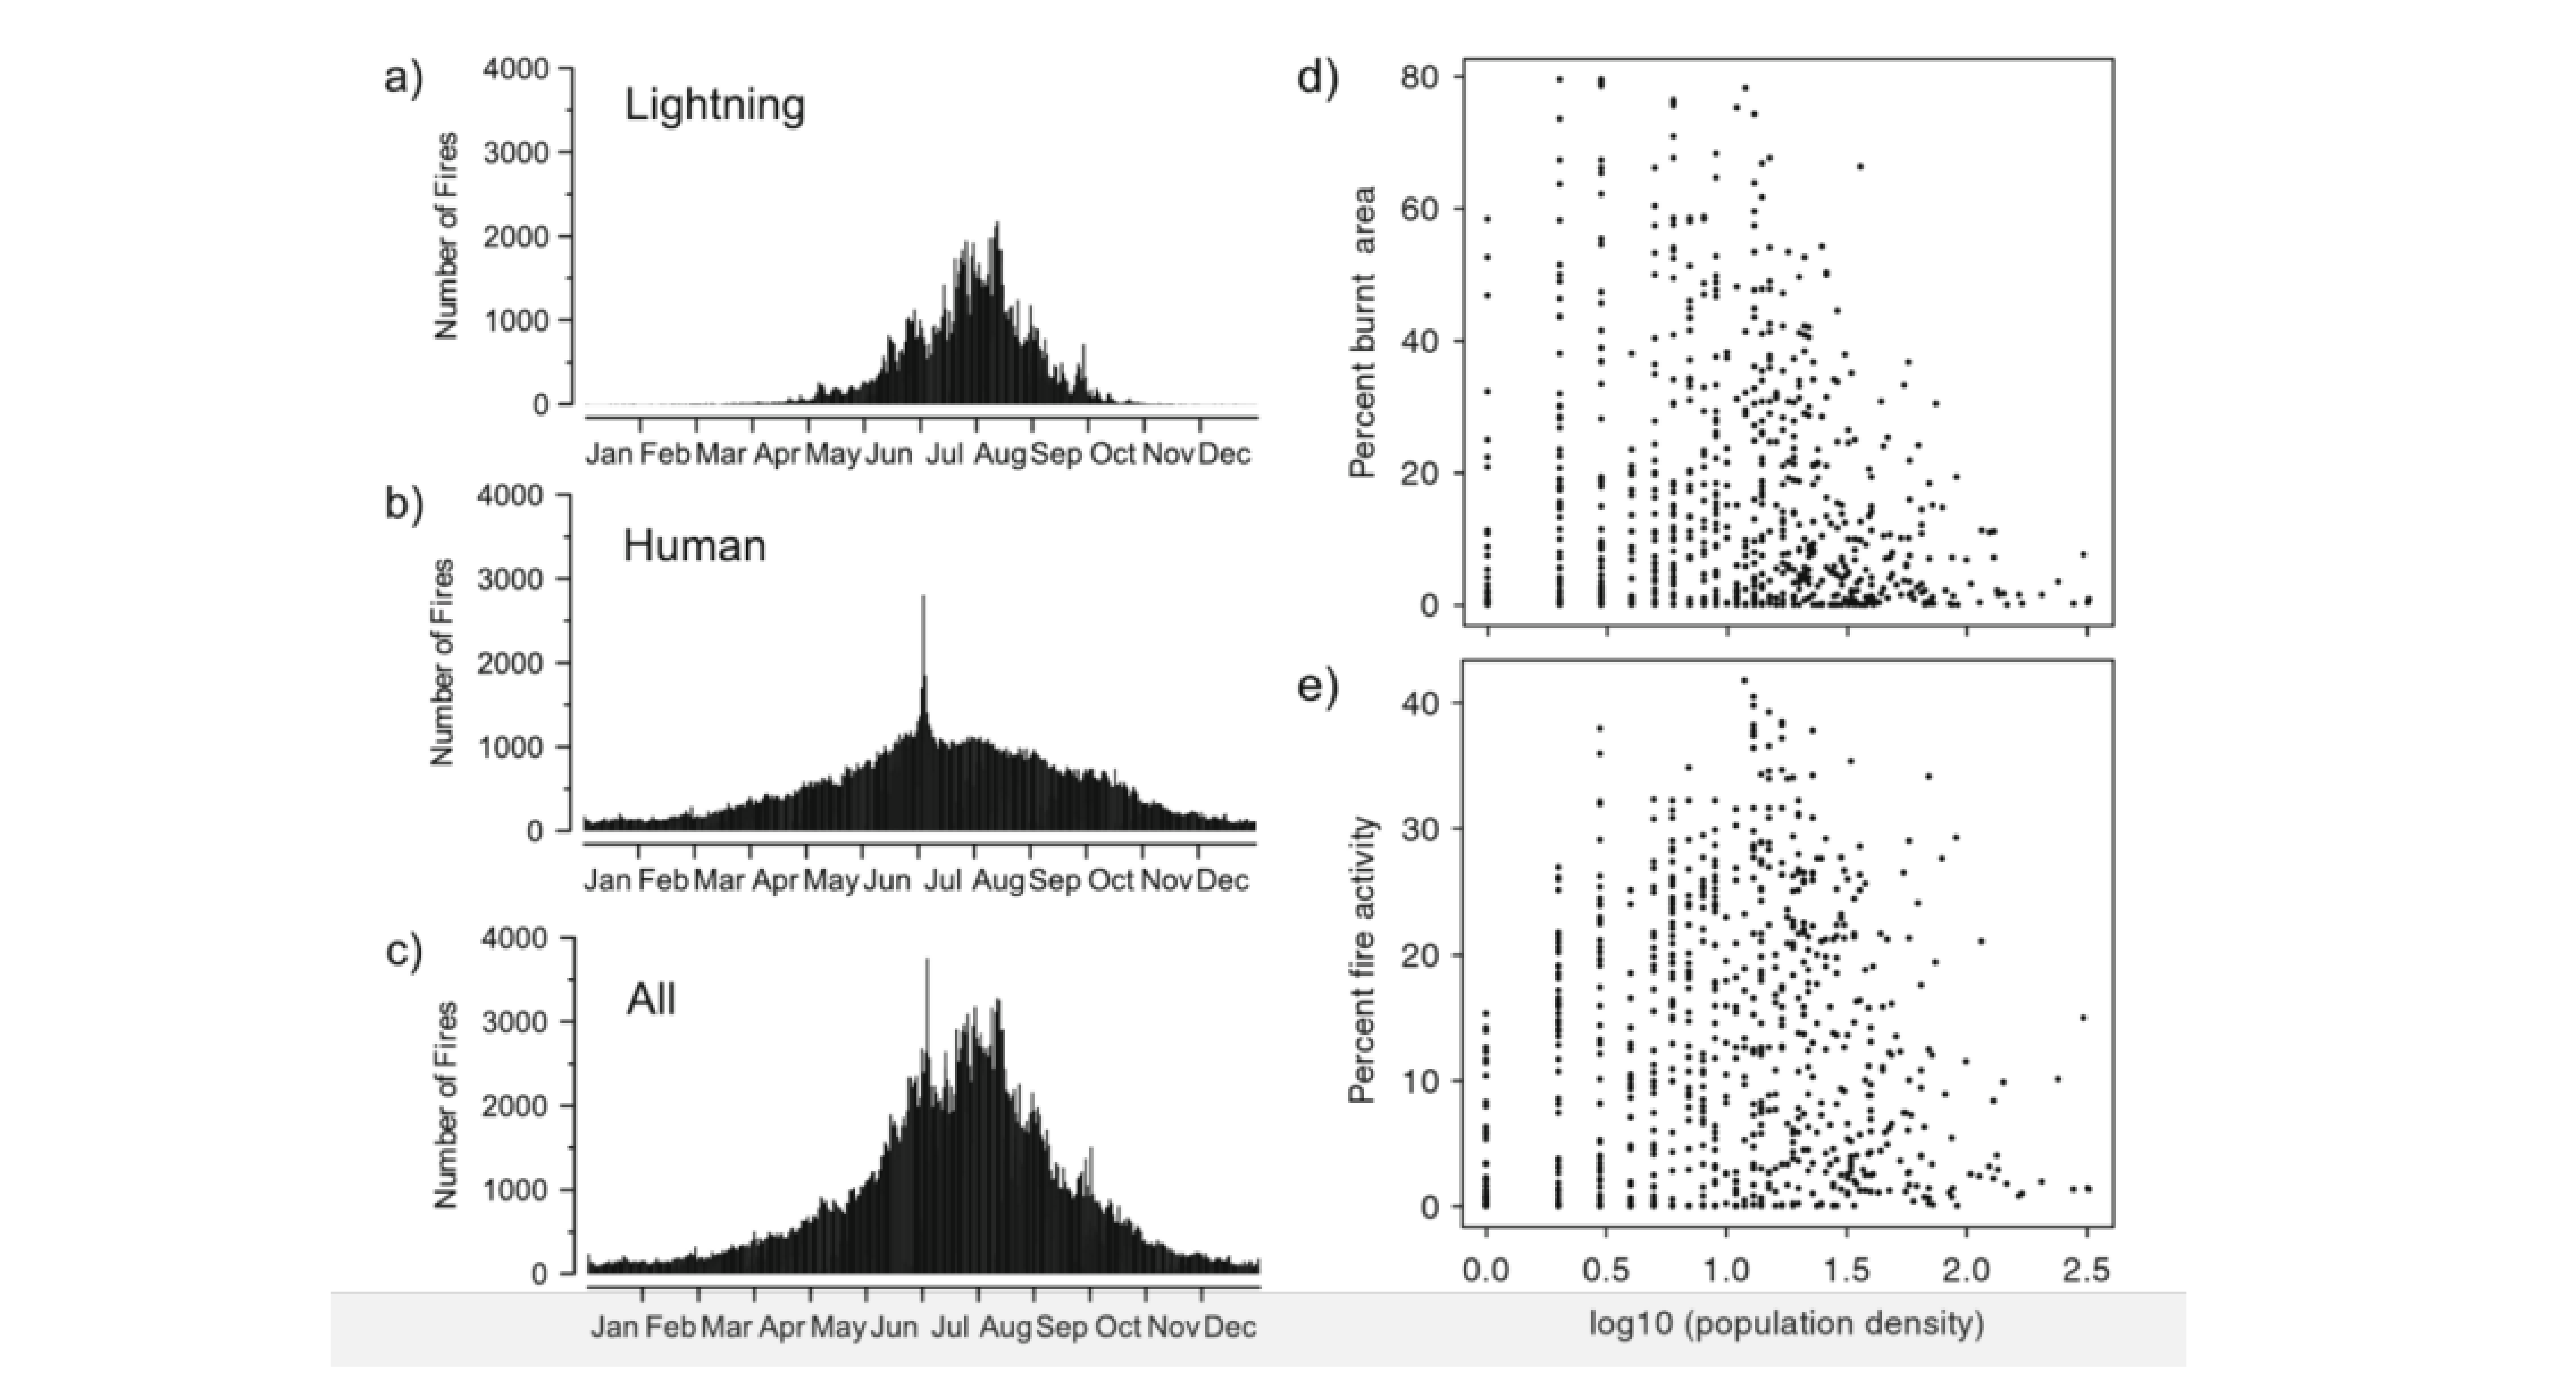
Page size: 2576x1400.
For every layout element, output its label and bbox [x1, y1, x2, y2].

picture [331, 15, 2186, 1367]
